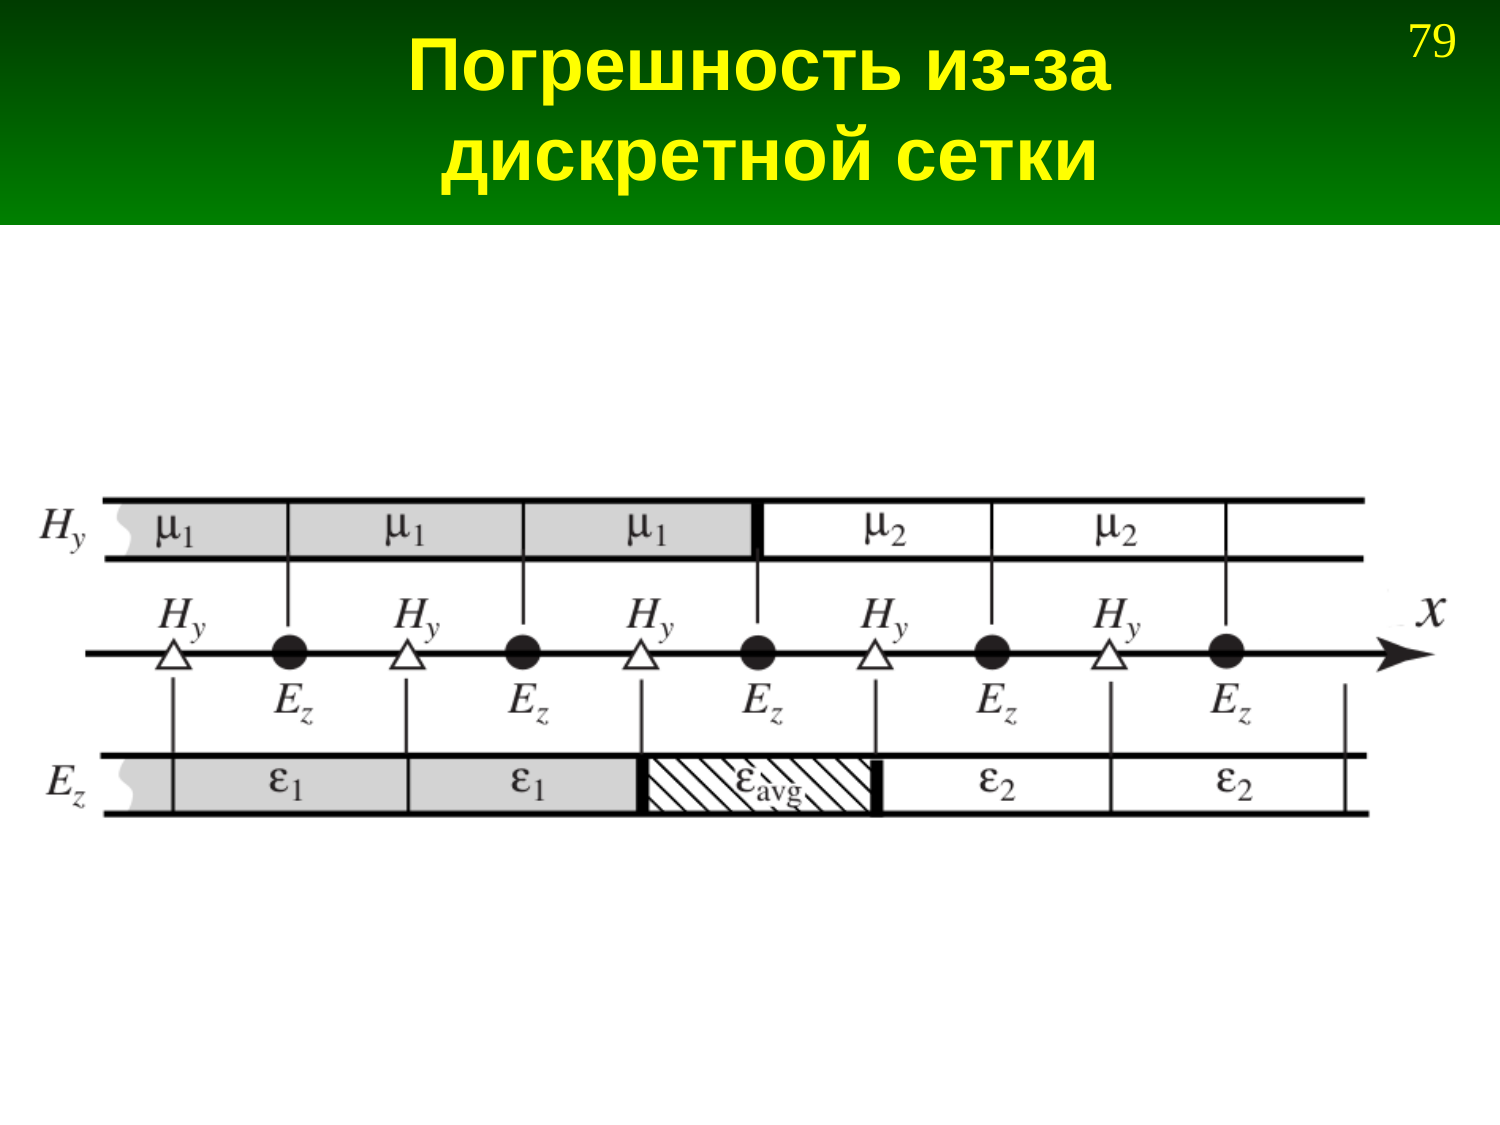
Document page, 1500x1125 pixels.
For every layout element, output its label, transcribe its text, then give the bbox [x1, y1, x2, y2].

title Погрешность из-за дискретной сетки [100, 7, 1441, 204]
picture [35, 472, 1465, 838]
